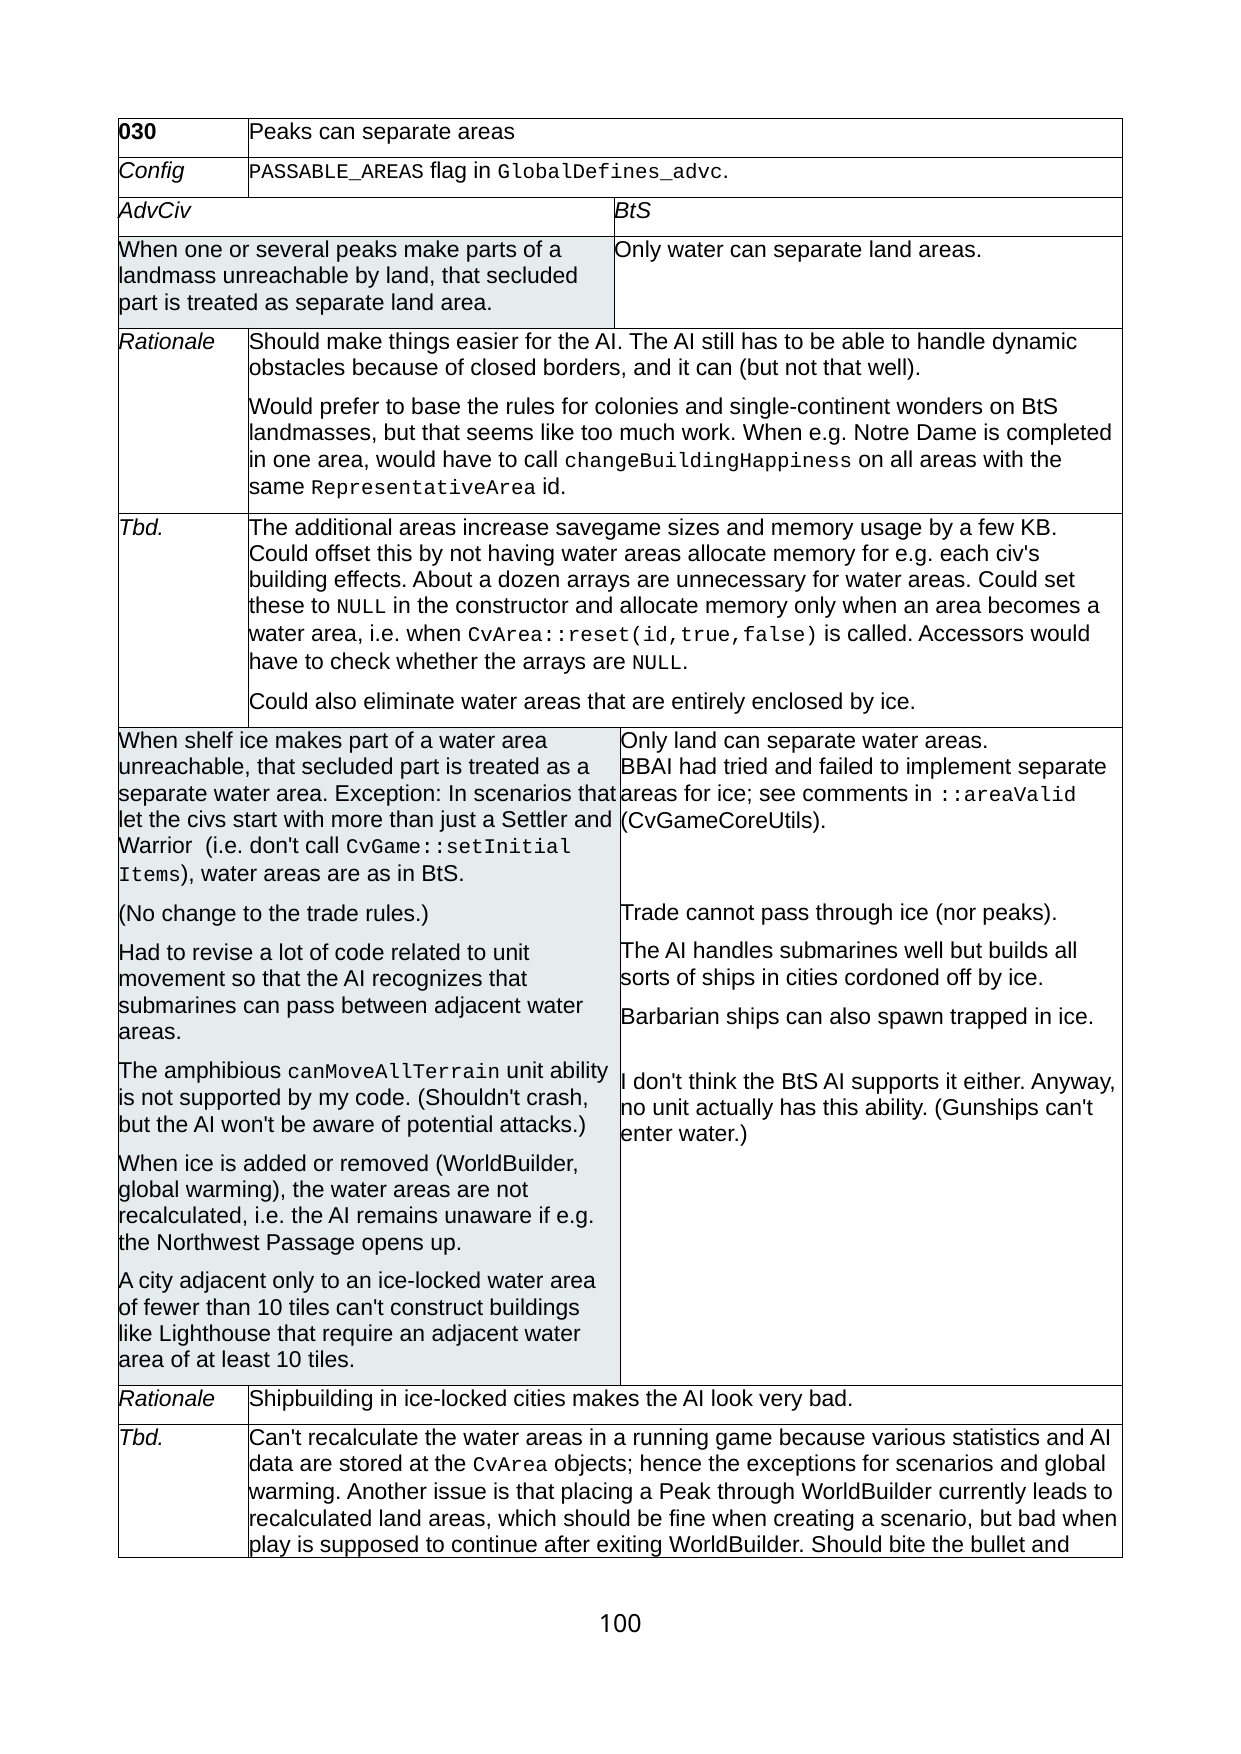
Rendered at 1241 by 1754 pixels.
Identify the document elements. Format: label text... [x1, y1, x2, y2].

table_cell Should make things easier for the AI. The AI still has to be able to handle dynamic obstacles because of closed borders, and it can (but not that well). Would prefer to base the rules for colonies and single-continent wonders on BtS landmasses, but that seems like too much work. When e.g. Notre Dame is completed in one area, would have to call changeBuildingHappiness on all areas with the same RepresentativeArea id. [249, 329, 1122, 513]
table_cell Tbd. [119, 514, 248, 727]
table_cell Rationale [119, 1386, 248, 1424]
table_cell Config [119, 158, 248, 197]
table_header 030 [119, 119, 248, 157]
table_cell AdvCiv [119, 198, 614, 236]
table_cell Only water can separate land areas. [615, 237, 1122, 328]
table_cell Only land can separate water areas. BBAI had tried and failed to implement separate areas for ice; see comments in ::areaValid (CvGameCoreUtils). Trade cannot pass through ice (nor peaks). The AI handles submarines well but builds all sorts of ships in cities cordoned off by ice. Barbarian ships can also spawn trapped in ice. I don't think the BtS AI supports it either. Anyway, no unit actually has this ability. (Gunships can't enter water.) [621, 728, 1122, 1385]
table_cell The additional areas increase savegame sizes and memory usage by a few KB. Could offset this by not having water areas allocate memory for e.g. each civ's building effects. About a dozen arrays are unnecessary for water areas. Could set these to NULL in the constructor and allocate memory only when an area becomes a water area, i.e. when CvArea::reset(id,true,false) is called. Accessors would have to check whether the arrays are NULL. Could also eliminate water areas that are entirely enclosed by ice. [249, 514, 1122, 727]
table_cell Shipbuilding in ice-locked cities makes the AI look very bad. [249, 1386, 1122, 1424]
table_cell Can't recalculate the water areas in a running game because various statistics and AI data are stored at the CvArea objects; hence the exceptions for scenarios and global warming. Another issue is that placing a Peak through WorldBuilder currently leads to recalculated land areas, which should be fine when creating a scenario, but bad when play is supposed to continue after exiting WorldBuilder. Should bite the bullet and [249, 1425, 1122, 1557]
table_cell Tbd. [119, 1425, 248, 1557]
table_cell PASSABLE_AREAS flag in GlobalDefines_advc. [249, 158, 1122, 197]
table_header Peaks can separate areas [249, 119, 1122, 157]
table_cell BtS [615, 198, 1122, 236]
table_cell Rationale [119, 329, 248, 513]
table_cell When one or several peaks make parts of a landmass unreachable by land, that secluded part is treated as separate land area. [119, 237, 614, 328]
table_cell When shelf ice makes part of a water area unreachable, that secluded part is treated as a separate water area. Exception: In scenarios that let the civs start with more than just a Settler and Warrior (i.e. don't call CvGame::setInitial Items), water areas are as in BtS. (No change to the trade rules.) Had to revise a lot of code related to unit movement so that the AI recognizes that submarines can pass between adjacent water areas. The amphibious canMoveAllTerrain unit ability is not supported by my code. (Shouldn't crash, but the AI won't be aware of potential attacks.) When ice is added or removed (WorldBuilder, global warming), the water areas are not recalculated, i.e. the AI remains unaware if e.g. the Northwest Passage opens up. A city adjacent only to an ice-locked water area of fewer than 10 tiles can't construct buildings like Lighthouse that require an adjacent water area of at least 10 tiles. [119, 728, 620, 1385]
